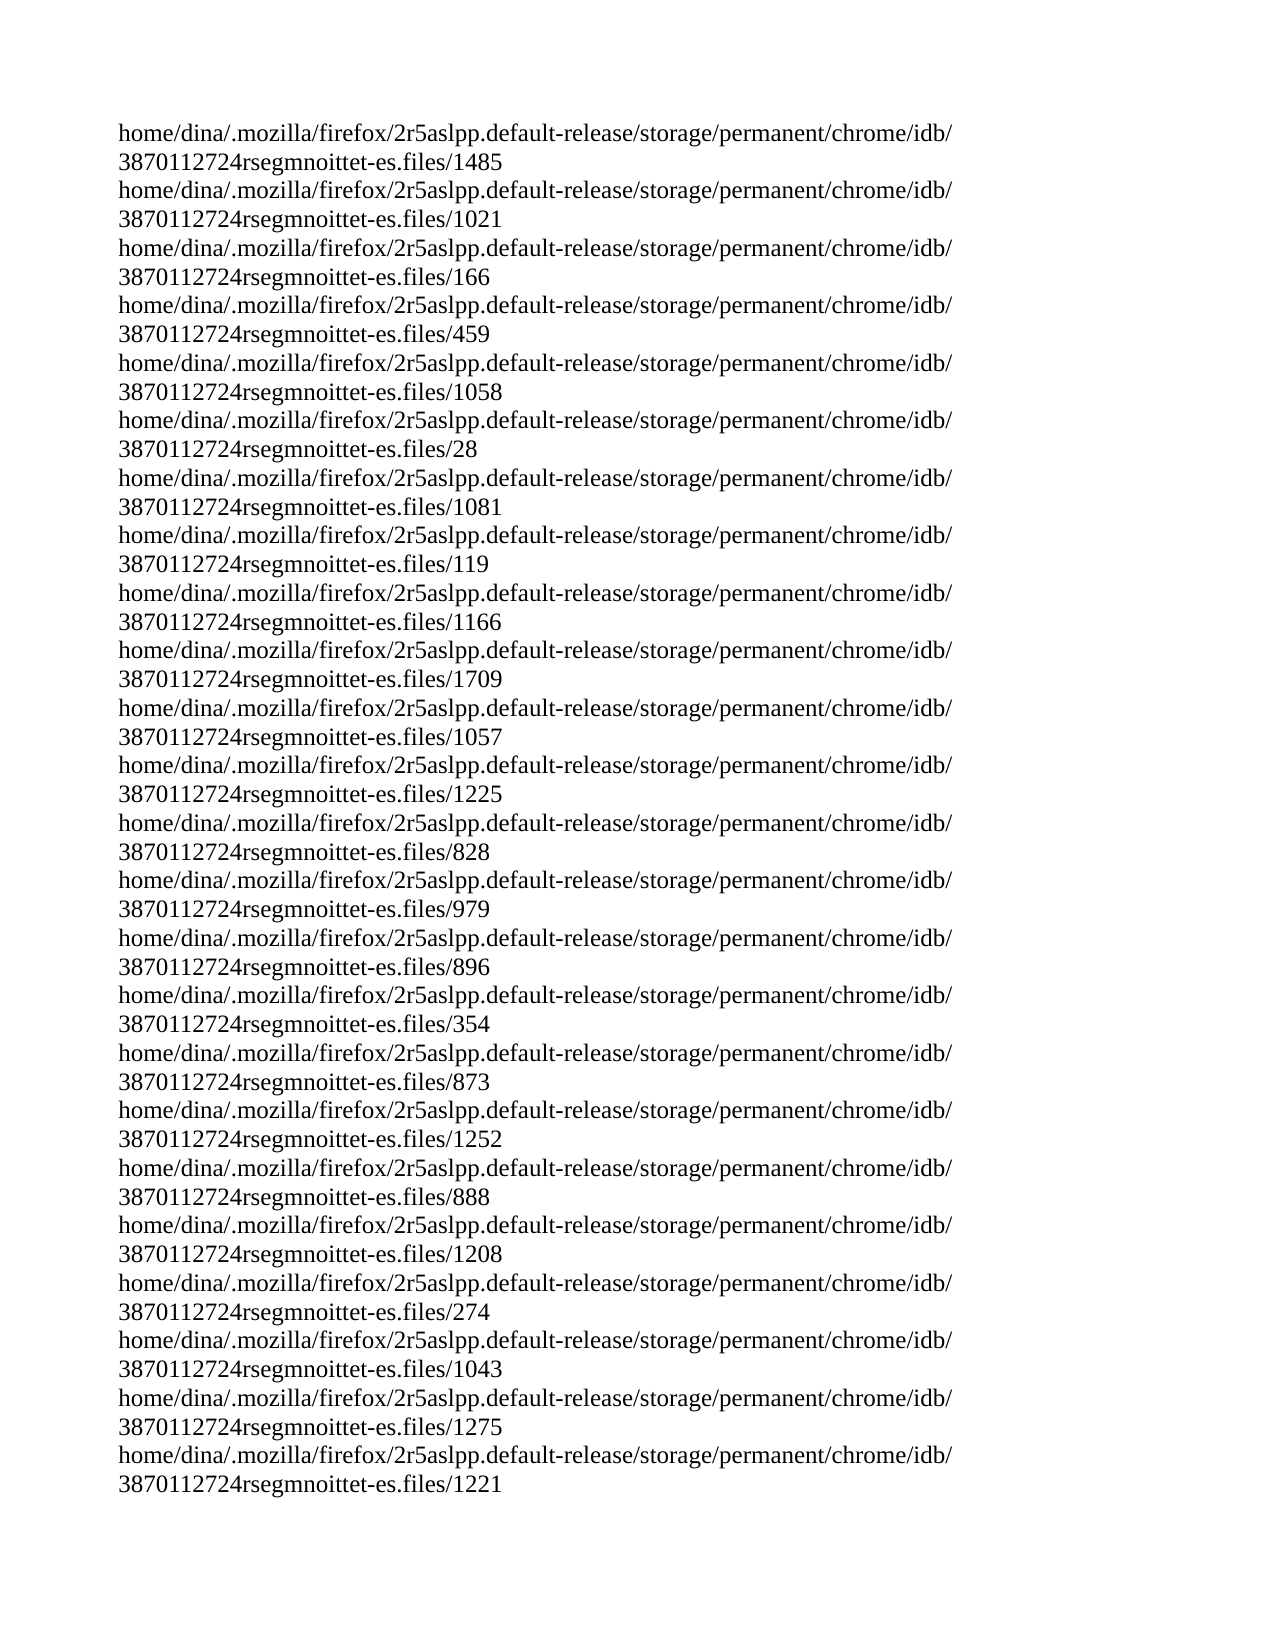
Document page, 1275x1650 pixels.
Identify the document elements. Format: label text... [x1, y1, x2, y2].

text home/dina/.mozilla/firefox/2r5aslpp.default-release/storage/permanent/chrome/idb/3870112724rsegmnoittet-es.files/888 [118, 1153, 1157, 1211]
text home/dina/.mozilla/firefox/2r5aslpp.default-release/storage/permanent/chrome/idb/3870112724rsegmnoittet-es.files/1043 [118, 1326, 1157, 1383]
text home/dina/.mozilla/firefox/2r5aslpp.default-release/storage/permanent/chrome/idb/3870112724rsegmnoittet-es.files/28 [118, 406, 1157, 463]
text home/dina/.mozilla/firefox/2r5aslpp.default-release/storage/permanent/chrome/idb/3870112724rsegmnoittet-es.files/828 [118, 808, 1157, 866]
text home/dina/.mozilla/firefox/2r5aslpp.default-release/storage/permanent/chrome/idb/3870112724rsegmnoittet-es.files/1252 [118, 1096, 1157, 1153]
text home/dina/.mozilla/firefox/2r5aslpp.default-release/storage/permanent/chrome/idb/3870112724rsegmnoittet-es.files/1208 [118, 1211, 1157, 1268]
text home/dina/.mozilla/firefox/2r5aslpp.default-release/storage/permanent/chrome/idb/3870112724rsegmnoittet-es.files/1081 [118, 463, 1157, 521]
text home/dina/.mozilla/firefox/2r5aslpp.default-release/storage/permanent/chrome/idb/3870112724rsegmnoittet-es.files/1057 [118, 693, 1157, 751]
text home/dina/.mozilla/firefox/2r5aslpp.default-release/storage/permanent/chrome/idb/3870112724rsegmnoittet-es.files/873 [118, 1038, 1157, 1096]
text home/dina/.mozilla/firefox/2r5aslpp.default-release/storage/permanent/chrome/idb/3870112724rsegmnoittet-es.files/459 [118, 291, 1157, 348]
text home/dina/.mozilla/firefox/2r5aslpp.default-release/storage/permanent/chrome/idb/3870112724rsegmnoittet-es.files/1221 [118, 1441, 1157, 1498]
text home/dina/.mozilla/firefox/2r5aslpp.default-release/storage/permanent/chrome/idb/3870112724rsegmnoittet-es.files/1275 [118, 1383, 1157, 1441]
text home/dina/.mozilla/firefox/2r5aslpp.default-release/storage/permanent/chrome/idb/3870112724rsegmnoittet-es.files/896 [118, 923, 1157, 981]
text home/dina/.mozilla/firefox/2r5aslpp.default-release/storage/permanent/chrome/idb/3870112724rsegmnoittet-es.files/1709 [118, 636, 1157, 693]
text home/dina/.mozilla/firefox/2r5aslpp.default-release/storage/permanent/chrome/idb/3870112724rsegmnoittet-es.files/119 [118, 521, 1157, 578]
text home/dina/.mozilla/firefox/2r5aslpp.default-release/storage/permanent/chrome/idb/3870112724rsegmnoittet-es.files/166 [118, 233, 1157, 291]
text home/dina/.mozilla/firefox/2r5aslpp.default-release/storage/permanent/chrome/idb/3870112724rsegmnoittet-es.files/1485 [118, 118, 1157, 176]
text home/dina/.mozilla/firefox/2r5aslpp.default-release/storage/permanent/chrome/idb/3870112724rsegmnoittet-es.files/1058 [118, 348, 1157, 406]
text home/dina/.mozilla/firefox/2r5aslpp.default-release/storage/permanent/chrome/idb/3870112724rsegmnoittet-es.files/274 [118, 1268, 1157, 1326]
text home/dina/.mozilla/firefox/2r5aslpp.default-release/storage/permanent/chrome/idb/3870112724rsegmnoittet-es.files/979 [118, 866, 1157, 923]
text home/dina/.mozilla/firefox/2r5aslpp.default-release/storage/permanent/chrome/idb/3870112724rsegmnoittet-es.files/1225 [118, 751, 1157, 808]
text home/dina/.mozilla/firefox/2r5aslpp.default-release/storage/permanent/chrome/idb/3870112724rsegmnoittet-es.files/354 [118, 981, 1157, 1038]
text home/dina/.mozilla/firefox/2r5aslpp.default-release/storage/permanent/chrome/idb/3870112724rsegmnoittet-es.files/1021 [118, 176, 1157, 233]
text home/dina/.mozilla/firefox/2r5aslpp.default-release/storage/permanent/chrome/idb/3870112724rsegmnoittet-es.files/1166 [118, 578, 1157, 636]
